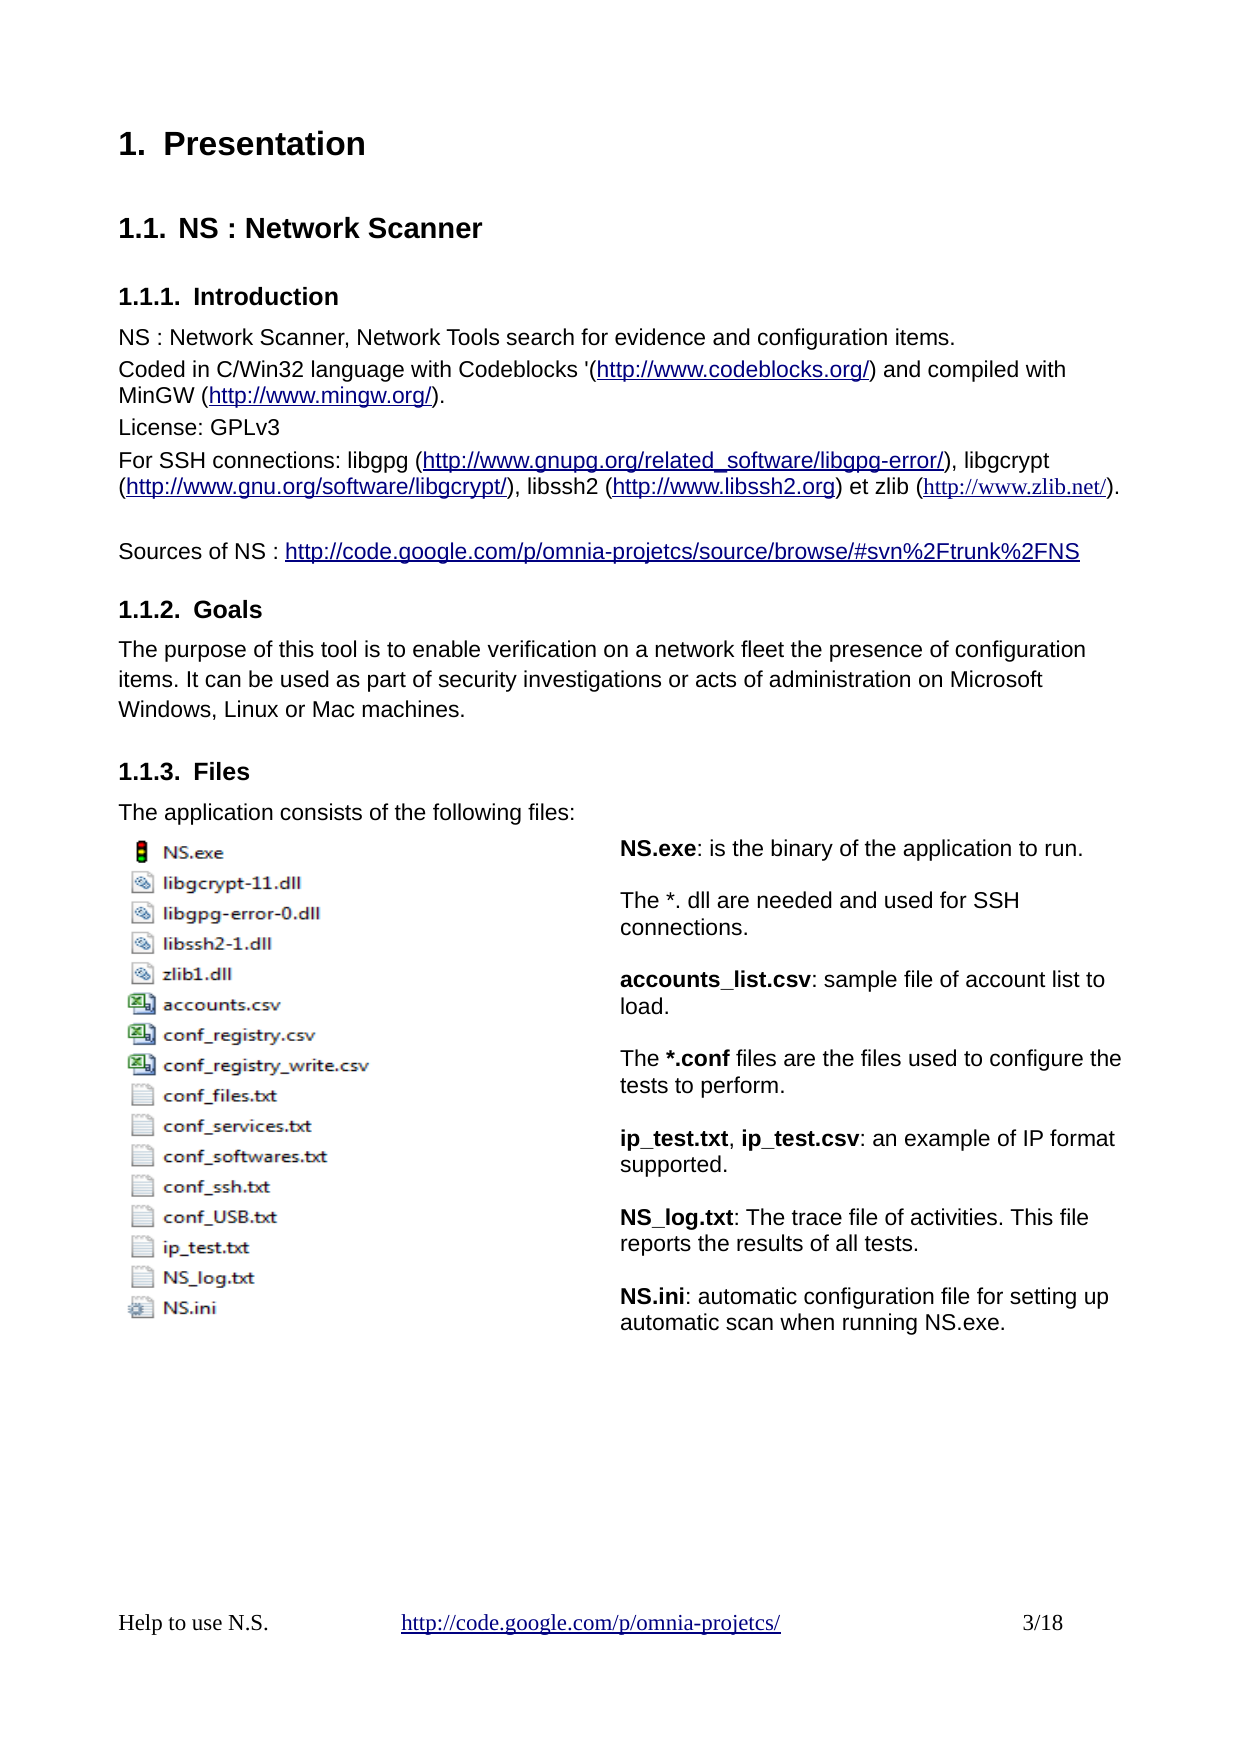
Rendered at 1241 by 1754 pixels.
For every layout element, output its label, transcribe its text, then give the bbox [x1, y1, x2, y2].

subtitle Introduction [118, 282, 1122, 311]
text The application consists of the following files: [118, 798, 1122, 825]
text License: GPLv3 [118, 414, 1122, 441]
table_header NS.exe: is the binary of the application to run. The *. dll are needed and used for SSH connections. accounts_list.csv: sample file of account list to load. The *.conf files are the files used to configure the tests to perform. ip_test.txt, ip_test.csv: an example of IP format supported. NS_log.txt: The trace file of activities. This file reports the results of all tests. NS.ini: automatic configuration file for setting up automatic scan when running NS.exe. [620, 835, 1122, 1353]
subtitle Files [118, 757, 1122, 786]
table_header [118, 835, 620, 1353]
text The purpose of this tool is to enable verification on a network fleet the presence of configuration items. It can be used as part of security investigations or acts of administration on Microsoft Windows, Linux or Mac machines. [118, 636, 1122, 723]
text NS : Network Scanner, Network Tools search for evidence and configuration items. [118, 323, 1122, 350]
subtitle NS : Network Scanner [118, 211, 1122, 245]
subtitle Presentation [118, 123, 1122, 162]
text For SSH connections: libgpg (http://www.gnupg.org/related_software/libgpg-error/), libgcrypt (http://www.gnu.org/software/libgcrypt/), libssh2 (http://www.libssh2.org) et zlib (http://www.zlib.net/). [118, 447, 1122, 499]
text Coded in C/Win32 language with Codeblocks '(http://www.codeblocks.org/) and compiled with MinGW (http://www.mingw.org/). [118, 356, 1122, 408]
text Sources of NS : http://code.google.com/p/omnia-projetcs/source/browse/#svn%2Ftrunk%2FNS [118, 538, 1122, 564]
subtitle Goals [118, 595, 1122, 623]
picture [118, 834, 402, 1328]
